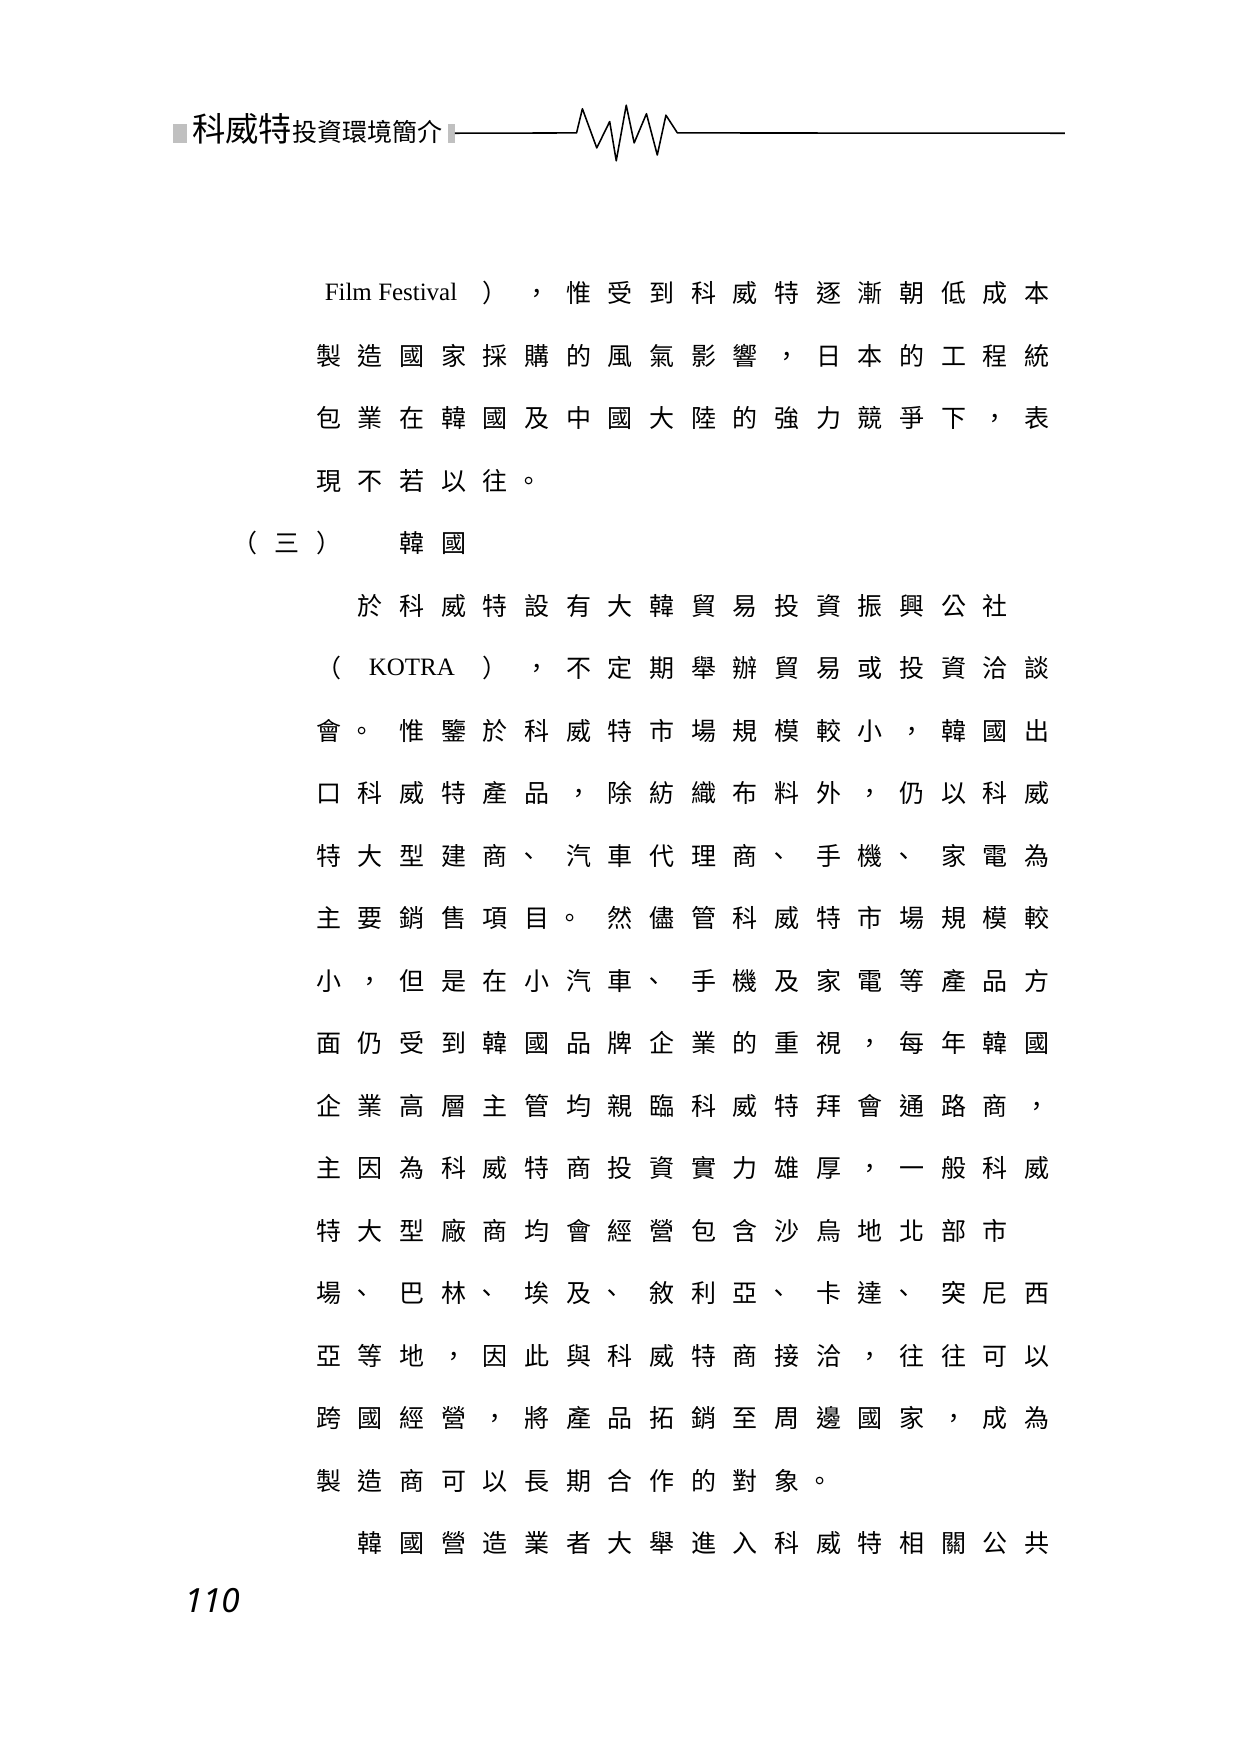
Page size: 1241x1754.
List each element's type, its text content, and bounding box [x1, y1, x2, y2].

text 韓國營造業者大舉進入科威特相關公共 [281, 1500, 1058, 1563]
text 於科威特設有大韓貿易投資振興公社（KOTRA），不定期舉辦貿易或投資洽談會。惟鑒於科威特市場規模較小，韓國出口科威特產品，除紡織布料外，仍以科威特大型建商、汽車代理商、手機、家電為主要銷售項目。然儘管科威特市場規模較小，但是在小汽車、手機及家電等產品方面仍受到韓國品牌企業的重視，每年韓國企業高層主管均親臨科威特拜會通路商，主因為科威特商投資實力雄厚，一般科威特大型廠商均會經營包含沙烏地北部市場、巴林、埃及、敘利亞、卡達、突尼西亞等地，因此與科威特商接洽，往往可以跨國經營，將產品拓銷至周邊國家，成為製造商可以長期合作的對象。 [281, 563, 1058, 1500]
text Film Festival），惟受到科威特逐漸朝低成本製造國家採購的風氣影響，日本的工程統包業在韓國及中國大陸的強力競爭下，表現不若以往。 [281, 250, 1058, 500]
text （三） 韓國 [207, 500, 1058, 563]
